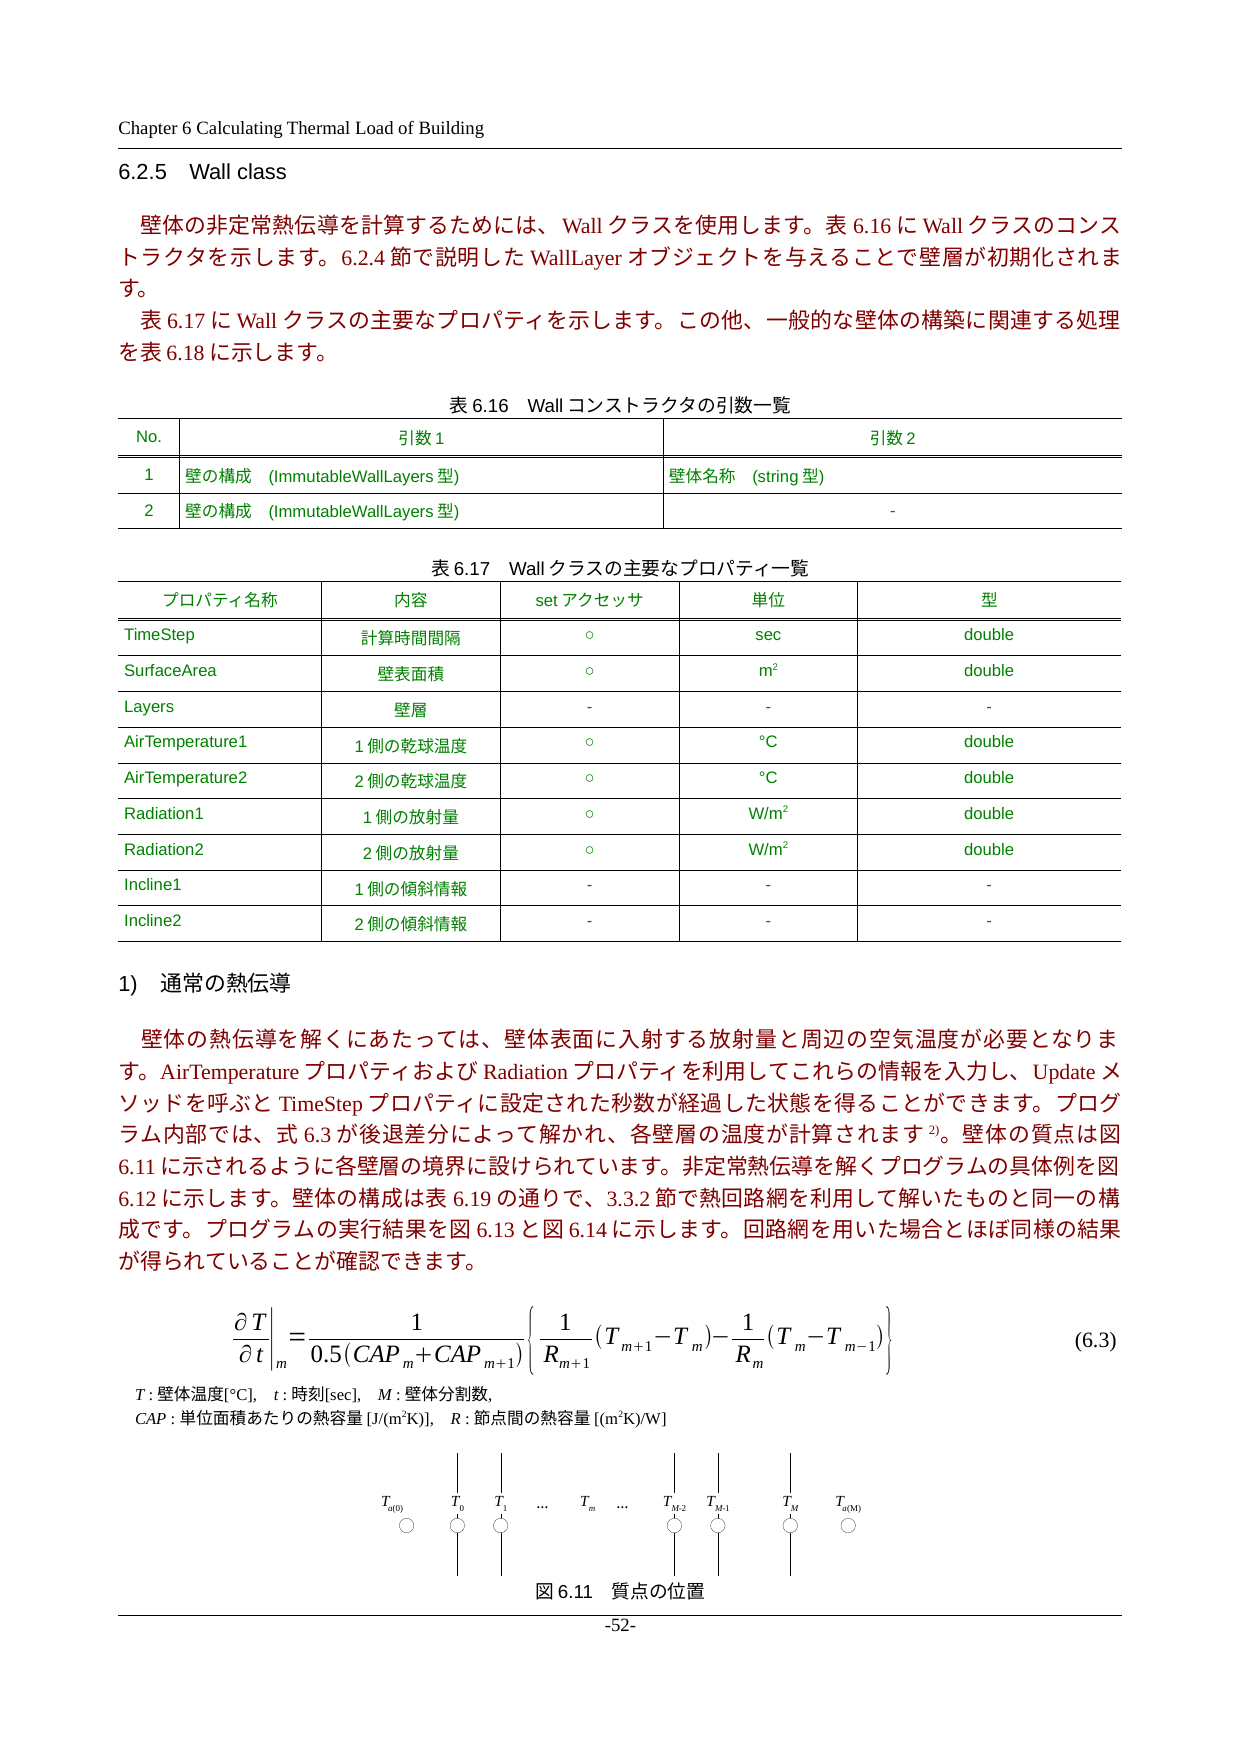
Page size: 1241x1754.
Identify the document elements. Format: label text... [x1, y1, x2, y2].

table_cell - [664, 494, 1122, 528]
table_cell double [858, 764, 1121, 798]
table_cell Radiation1 [118, 799, 321, 834]
table_cell AirTemperature1 [118, 728, 321, 762]
table_cell AirTemperature2 [118, 764, 321, 798]
table_cell 1側の傾斜情報 [322, 871, 500, 905]
table_cell - [501, 906, 679, 941]
table_cell double [858, 835, 1121, 870]
table_cell - [680, 906, 857, 941]
table_cell ○ [501, 621, 679, 655]
table_cell double [858, 728, 1121, 762]
table_header 単位 [680, 582, 857, 617]
table_cell double [858, 656, 1121, 691]
table_cell double [858, 799, 1121, 834]
text T : 壁体温度[°C], t : 時刻[sec], M : 壁体分割数, [118, 1381, 1122, 1405]
table_header No. [118, 419, 179, 454]
text CAP : 単位面積あたりの熱容量 [J/(m2K)], R : 節点間の熱容量 [(m2K)/W] [118, 1405, 1122, 1429]
table_cell Incline1 [118, 871, 321, 905]
table_cell 1 [118, 458, 179, 492]
text 壁体の熱伝導を解くにあたっては、壁体表面に入射する放射量と周辺の空気温度が必要となります。AirTemperatureプロパティおよびRadiationプロパティを利用してこれらの情報を入力し、Updateメソッドを呼ぶとTimeStepプロパティに設定された秒数が経過した状態を得ることができます。プログラム内部では、式6.3が後退差分によって解かれ、各壁層の温度が計算されます2)。壁体の質点は図6.11に示されるように各壁層の境界に設けられています。非定常熱伝導を解くプログラムの具体例を図6.12に示します。壁体の構成は表6.19の通りで、3.3.2節で熱回路網を利用して解いたものと同一の構成です。プログラムの実行結果を図6.13と図6.14に示します。回路網を用いた場合とほぼ同様の結果が得られていることが確認できます。 [118, 1022, 1122, 1276]
text 表6.17にWallクラスの主要なプロパティを示します。この他、一般的な壁体の構築に関連する処理を表6.18に示します。 [118, 303, 1122, 366]
table_cell double [858, 621, 1121, 655]
table_cell 1側の放射量 [322, 799, 500, 834]
table_cell - [680, 692, 857, 727]
table_cell 2側の傾斜情報 [322, 906, 500, 941]
table_cell ○ [501, 799, 679, 834]
table_cell 壁の構成 (ImmutableWallLayers型) [180, 458, 663, 492]
table_header プロパティ名称 [118, 582, 321, 617]
table_header 引数2 [664, 419, 1122, 454]
table_cell - [501, 871, 679, 905]
table_cell °C [680, 764, 857, 798]
table_header 引数1 [180, 419, 663, 454]
text 壁体の非定常熱伝導を計算するためには、Wallクラスを使用します。表6.16にWallクラスのコンストラクタを示します。6.2.4節で説明したWallLayerオブジェクトを与えることで壁層が初期化されます。 [118, 208, 1122, 303]
text 表6.16 Wallコンストラクタの引数一覧 [118, 391, 1122, 418]
table_cell Radiation2 [118, 835, 321, 870]
table_cell ○ [501, 764, 679, 798]
table_cell sec [680, 621, 857, 655]
table_cell Layers [118, 692, 321, 727]
text 表6.17 Wallクラスの主要なプロパティ一覧 [118, 553, 1122, 581]
table_cell 計算時間間隔 [322, 621, 500, 655]
table_cell 壁層 [322, 692, 500, 727]
table_cell SurfaceArea [118, 656, 321, 691]
table_cell - [858, 871, 1121, 905]
table_header setアクセッサ [501, 582, 679, 617]
subtitle 通常の熱伝導 [118, 966, 1122, 998]
table_cell - [858, 692, 1121, 727]
table_cell W/m2 [680, 835, 857, 870]
table_cell - [858, 906, 1121, 941]
table_cell m2 [680, 656, 857, 691]
table_cell 壁の構成 (ImmutableWallLayers型) [180, 494, 663, 528]
table_header (6.3) [1010, 1300, 1122, 1381]
table_cell - [501, 692, 679, 727]
table_cell °C [680, 728, 857, 762]
subtitle Wall class [118, 159, 1122, 184]
table_cell TimeStep [118, 621, 321, 655]
table_header 内容 [322, 582, 500, 617]
table_cell 2 [118, 494, 179, 528]
table_cell 壁体名称 (string型) [664, 458, 1122, 492]
table_cell 2側の放射量 [322, 835, 500, 870]
table_cell W/m2 [680, 799, 857, 834]
text 図6.11 質点の位置 [118, 1453, 1122, 1603]
table_cell ○ [501, 835, 679, 870]
table_cell 壁表面積 [322, 656, 500, 691]
table_cell 1側の乾球温度 [322, 728, 500, 762]
table_cell ○ [501, 728, 679, 762]
table_cell Incline2 [118, 906, 321, 941]
table_header [118, 1300, 1010, 1381]
table_cell ○ [501, 656, 679, 691]
table_cell 2側の乾球温度 [322, 764, 500, 798]
table_cell - [680, 871, 857, 905]
table_header 型 [858, 582, 1121, 617]
